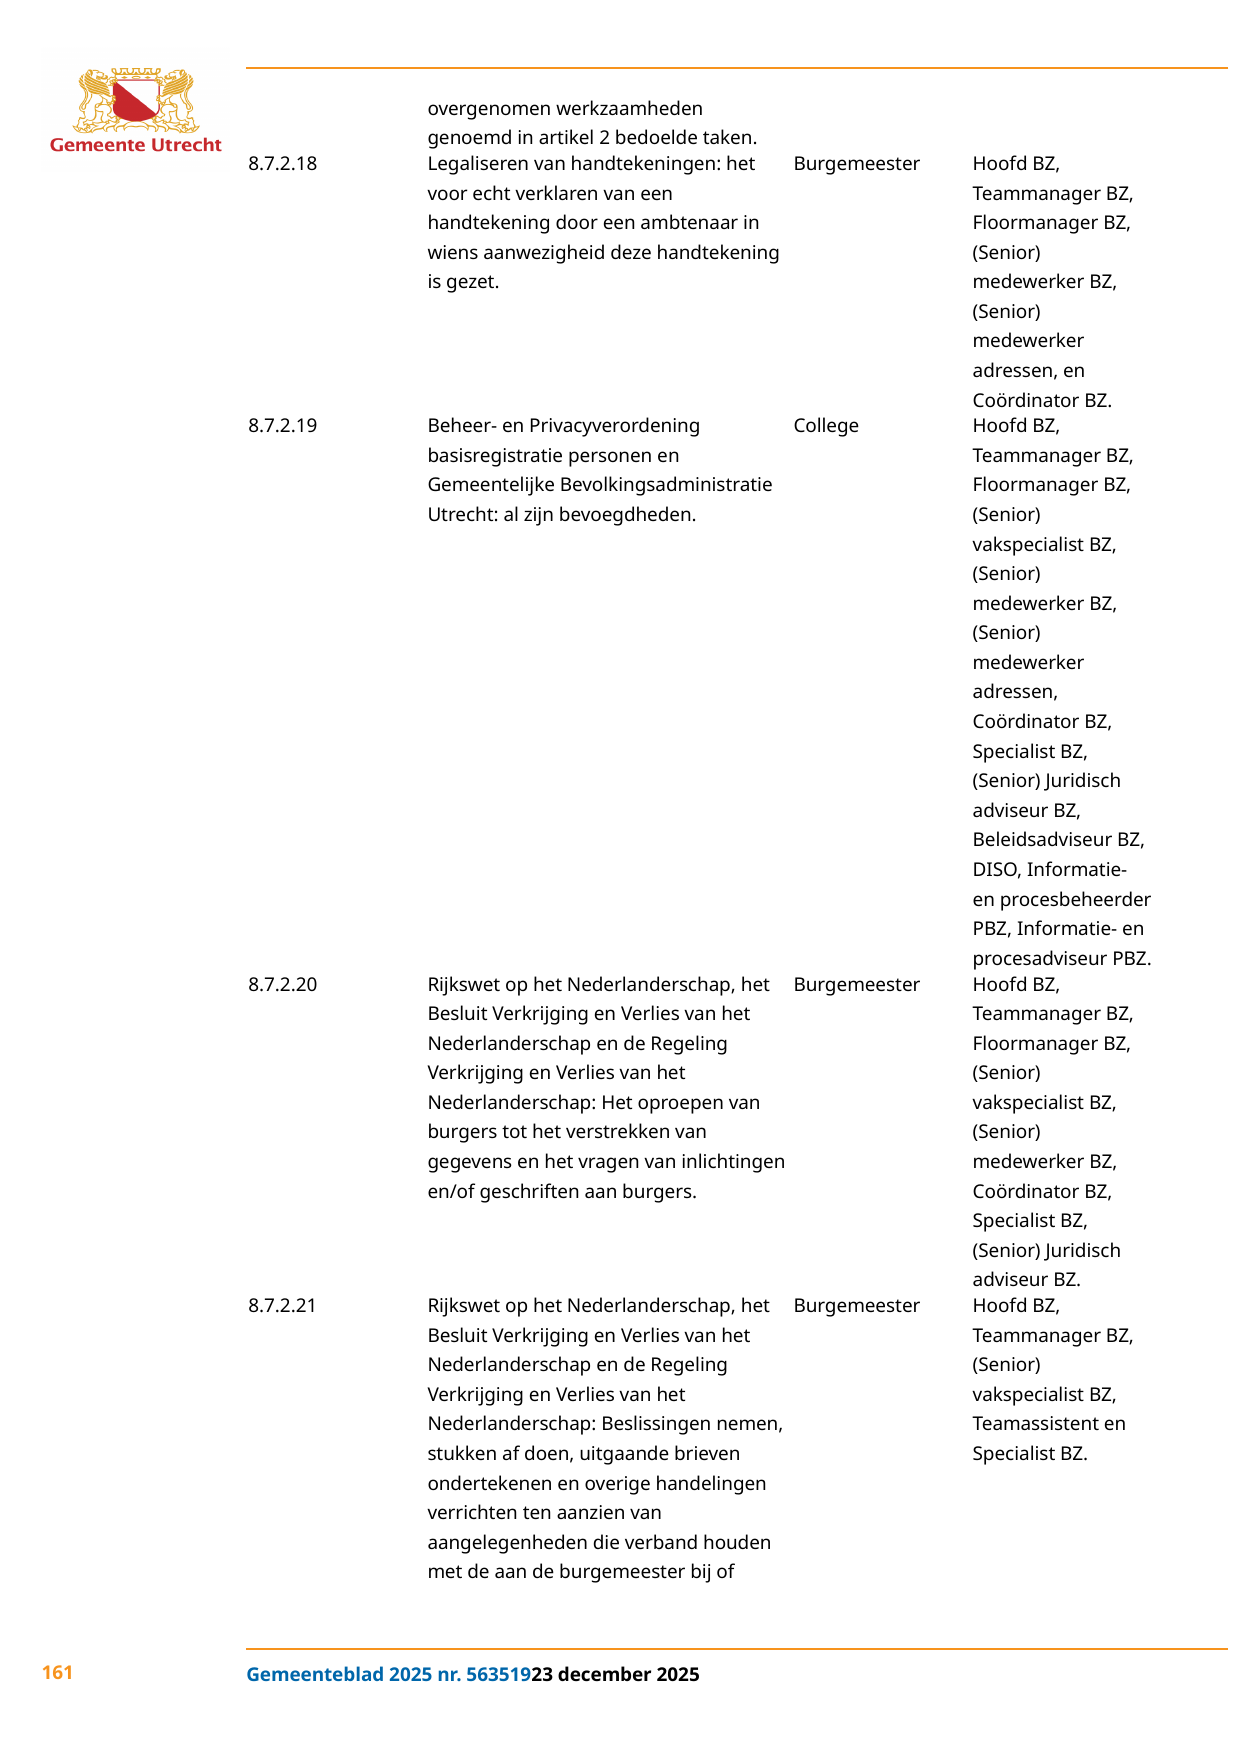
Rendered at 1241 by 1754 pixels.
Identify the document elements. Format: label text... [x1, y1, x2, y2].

table_cell [248, 95, 427, 150]
picture [41, 47, 231, 172]
table_cell 8.7.2.19 [248, 413, 427, 971]
table_cell Hoofd BZ, Teammanager BZ, (Senior) vakspecialist BZ, Teamassistent en Specialist BZ. [973, 1292, 1152, 1584]
table_cell Rijkswet op het Nederlanderschap, het Besluit Verkrijging en Verlies van het Nederlanderschap en de Regeling Verkrijging en Verlies van het Nederlanderschap: Het oproepen van burgers tot het verstrekken van gegevens en het vragen van inlichtingen en/of geschriften aan burgers. [427, 971, 793, 1292]
table_cell Burgemeester [793, 971, 972, 1292]
table_cell Hoofd BZ, Teammanager BZ, Floormanager BZ, (Senior) vakspecialist BZ, (Senior) medewerker BZ, Coördinator BZ, Specialist BZ, (Senior) Juridisch adviseur BZ. [973, 971, 1152, 1292]
table_cell Hoofd BZ, Teammanager BZ, Floormanager BZ, (Senior) medewerker BZ, (Senior) medewerker adressen, en Coördinator BZ. [973, 150, 1152, 412]
table_cell Burgemeester [793, 150, 972, 412]
table_cell Beheer- en Privacyverordening basisregistratie personen en Gemeentelijke Bevolkingsadministratie Utrecht: al zijn bevoegdheden. [427, 413, 793, 971]
table_cell Burgemeester [793, 1292, 972, 1584]
table_cell Rijkswet op het Nederlanderschap, het Besluit Verkrijging en Verlies van het Nederlanderschap en de Regeling Verkrijging en Verlies van het Nederlanderschap: Beslissingen nemen, stukken af doen, uitgaande brieven ondertekenen en overige handelingen verrichten ten aanzien van aangelegenheden die verband houden met de aan de burgemeester bij of [427, 1292, 793, 1584]
table_cell [793, 95, 972, 150]
table_cell Hoofd BZ, Teammanager BZ, Floormanager BZ, (Senior) vakspecialist BZ, (Senior) medewerker BZ, (Senior) medewerker adressen, Coördinator BZ, Specialist BZ, (Senior) Juridisch adviseur BZ, Beleidsadviseur BZ, DISO, Informatie- en procesbeheerder PBZ, Informatie- en procesadviseur PBZ. [973, 413, 1152, 971]
table_cell 8.7.2.20 [248, 971, 427, 1292]
table_cell College [793, 413, 972, 971]
table_cell overgenomen werkzaamheden genoemd in artikel 2 bedoelde taken. [427, 95, 793, 150]
table_cell 8.7.2.18 [248, 150, 427, 412]
table_cell 8.7.2.21 [248, 1292, 427, 1584]
table_cell Legaliseren van handtekeningen: het voor echt verklaren van een handtekening door een ambtenaar in wiens aanwezigheid deze handtekening is gezet. [427, 150, 793, 412]
table_cell [973, 95, 1152, 150]
